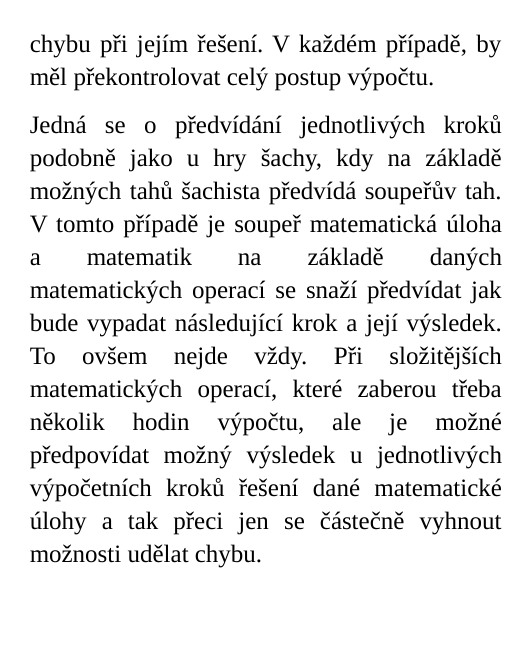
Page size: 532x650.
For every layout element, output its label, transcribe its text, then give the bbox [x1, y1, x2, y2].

text Jedná se o předvídání jednotlivých kroků podobně jako u hry šachy, kdy na základě možných tahů šachista předvídá soupeřův tah. V tomto případě je soupeř matematická úloha a matematik na základě daných matematických operací se snaží předvídat jak bude vypadat následující krok a její výsledek. To ovšem nejde vždy. Při složitějších matematických operací, které zaberou třeba několik hodin výpočtu, ale je možné předpovídat možný výsledek u jednotlivých výpočetních kroků řešení dané matematické úlohy a tak přeci jen se částečně vyhnout možnosti udělat chybu. [29, 110, 502, 568]
text chybu při jejím řešení. V každém případě, by měl překontrolovat celý postup výpočtu. [29, 29, 502, 91]
